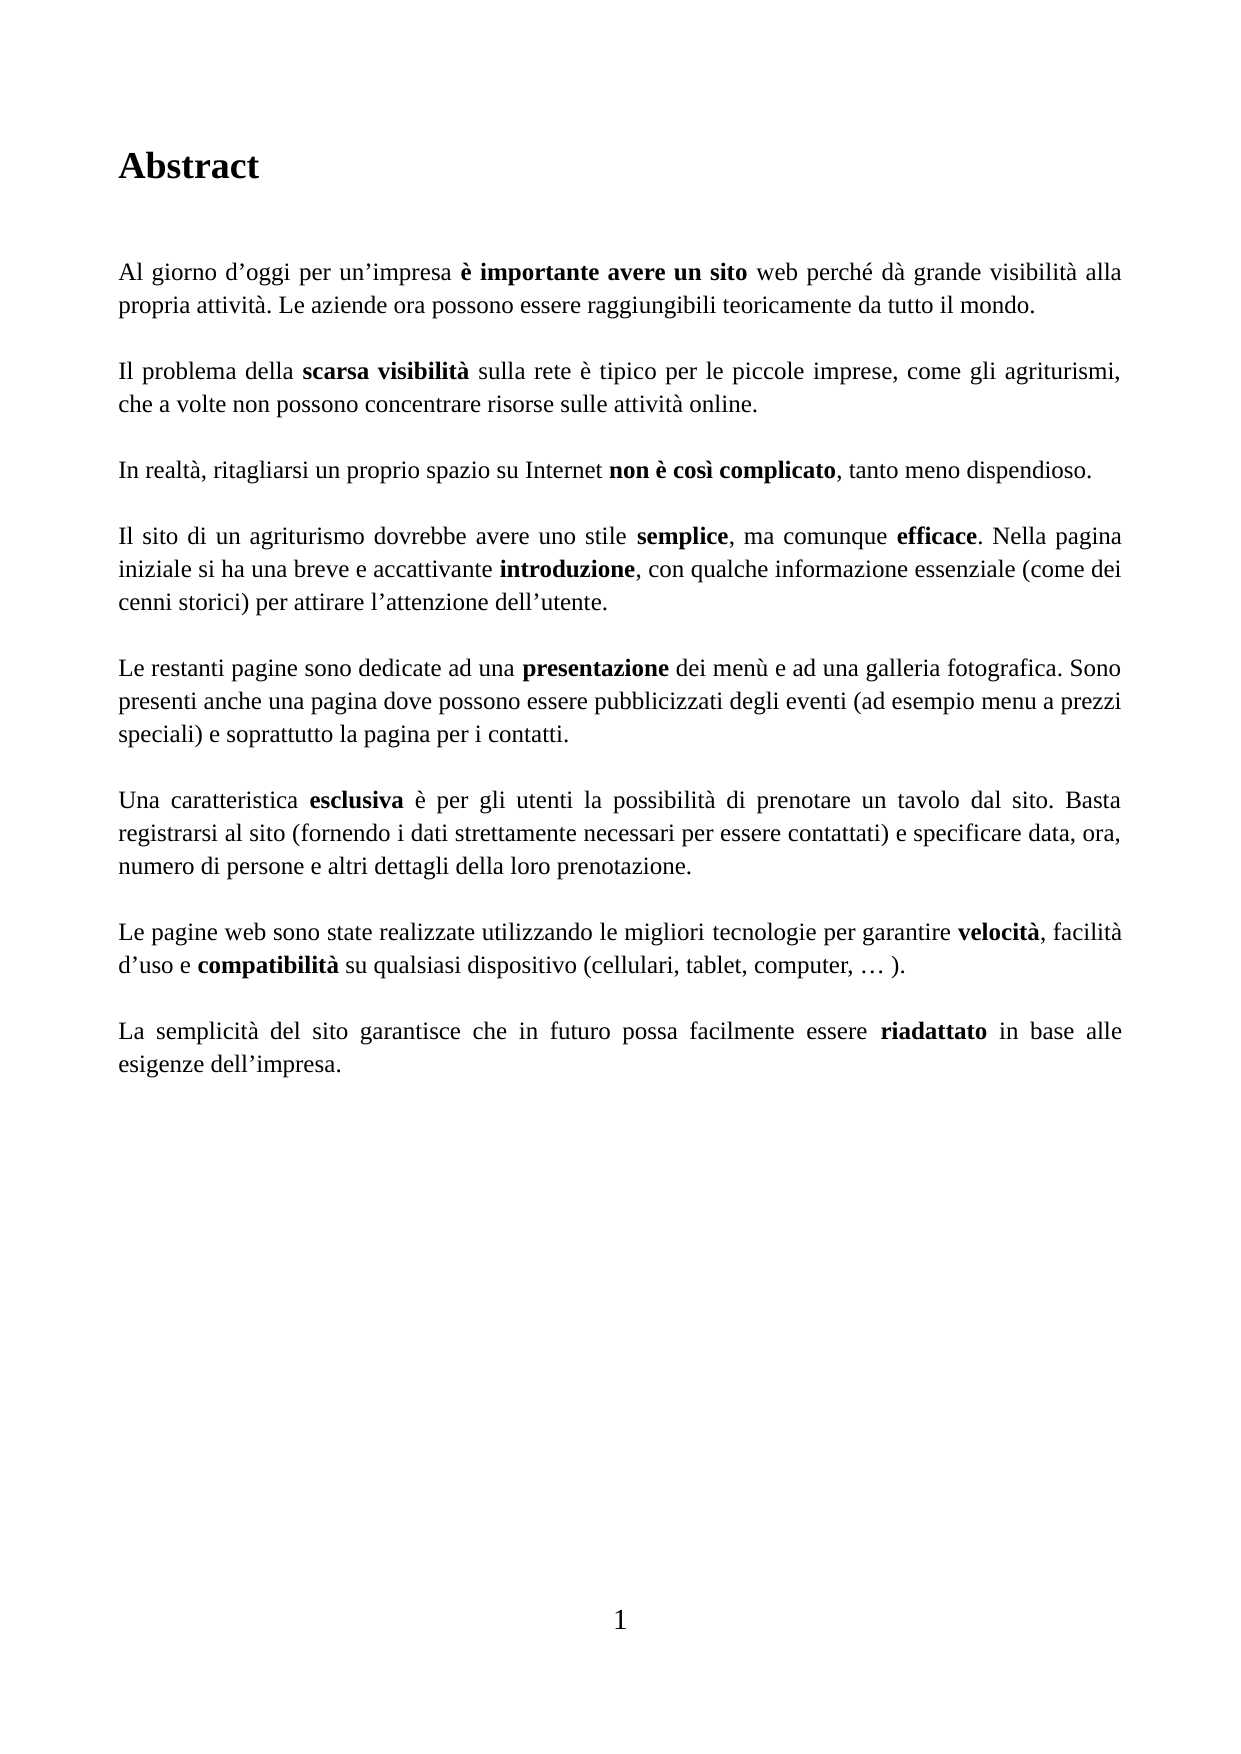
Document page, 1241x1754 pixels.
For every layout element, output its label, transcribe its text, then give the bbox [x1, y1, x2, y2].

text La semplicità del sito garantisce che in futuro possa facilmente essere riadattato in base alle esigenze dell’impresa. [118, 1016, 1122, 1078]
text Al giorno d’oggi per un’impresa è importante avere un sito web perché dà grande visibilità alla propria attività. Le aziende ora possono essere raggiungibili teoricamente da tutto il mondo. [118, 257, 1122, 319]
text Il problema della scarsa visibilità sulla rete è tipico per le piccole imprese, come gli agriturismi, che a volte non possono concentrare risorse sulle attività online. [118, 356, 1122, 418]
text Una caratteristica esclusiva è per gli utenti la possibilità di prenotare un tavolo dal sito. Basta registrarsi al sito (fornendo i dati strettamente necessari per essere contattati) e specificare data, ora, numero di persone e altri dettagli della loro prenotazione. [118, 785, 1122, 880]
text In realtà, ritagliarsi un proprio spazio su Internet non è così complicato, tanto meno dispendioso. [118, 455, 1122, 484]
text Le pagine web sono state realizzate utilizzando le migliori tecnologie per garantire velocità, facilità d’uso e compatibilità su qualsiasi dispositivo (cellulari, tablet, computer, … ). [118, 917, 1122, 979]
subtitle Abstract [118, 143, 1122, 187]
text Le restanti pagine sono dedicate ad una presentazione dei menù e ad una galleria fotografica. Sono presenti anche una pagina dove possono essere pubblicizzati degli eventi (ad esempio menu a prezzi speciali) e soprattutto la pagina per i contatti. [118, 653, 1122, 748]
text Il sito di un agriturismo dovrebbe avere uno stile semplice, ma comunque efficace. Nella pagina iniziale si ha una breve e accattivante introduzione, con qualche informazione essenziale (come dei cenni storici) per attirare l’attenzione dell’utente. [118, 521, 1122, 616]
